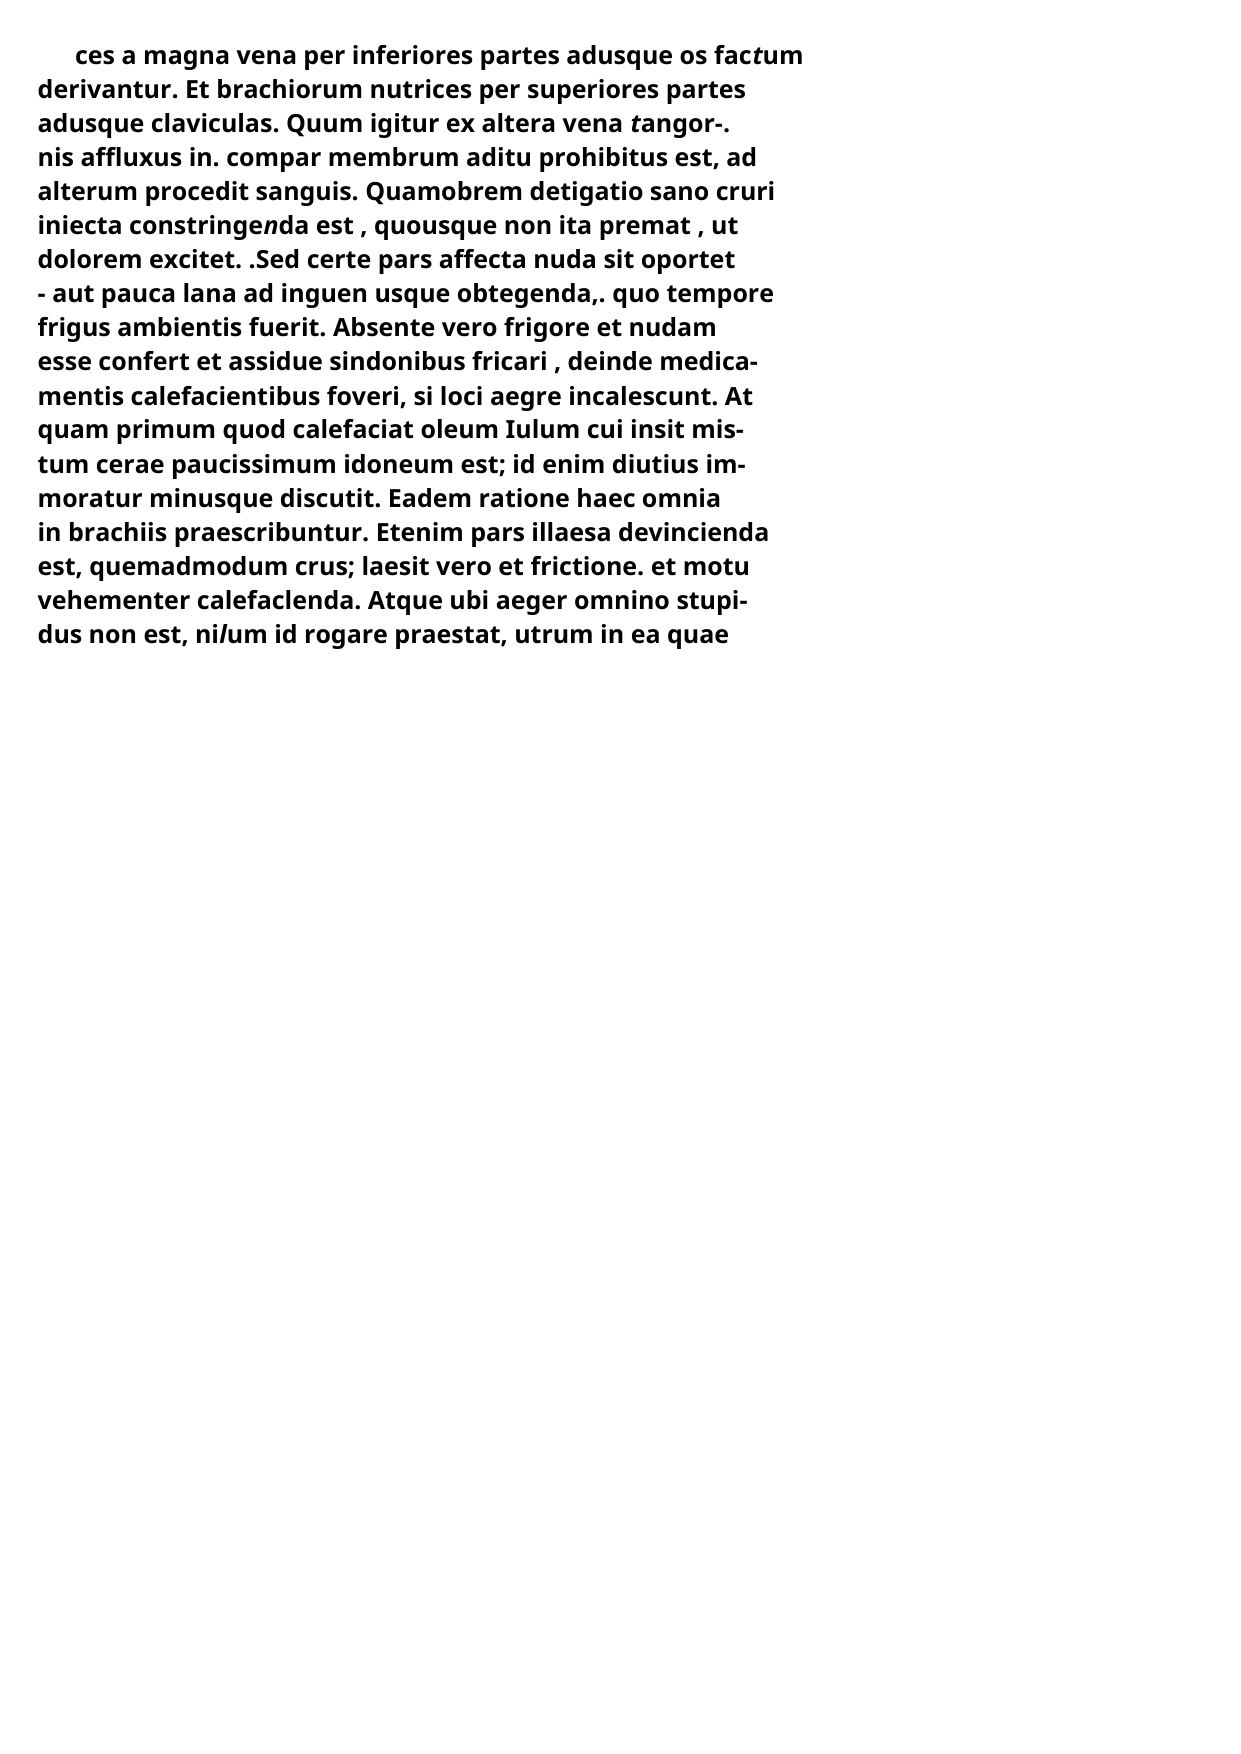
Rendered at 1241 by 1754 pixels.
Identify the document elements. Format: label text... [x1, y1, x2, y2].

text ces a magna vena per inferiores partes adusque os factum derivantur. Et brachiorum nutrices per superiores partes adusque claviculas. Quum igitur ex altera vena tangor-. nis affluxus in. compar membrum aditu prohibitus est, ad alterum procedit sanguis. Quamobrem detigatio sano cruri iniecta constringenda est , quousque non ita premat , ut dolorem excitet. .Sed certe pars affecta nuda sit oportet - aut pauca lana ad inguen usque obtegenda,. quo tempore frigus ambientis fuerit. Absente vero frigore et nudam esse confert et assidue sindonibus fricari , deinde medica- mentis calefacientibus foveri, si loci aegre incalescunt. At quam primum quod calefaciat oleum Iulum cui insit mis- tum cerae paucissimum idoneum est; id enim diutius im- moratur minusque discutit. Eadem ratione haec omnia in brachiis praescribuntur. Etenim pars illaesa devincienda est, quemadmodum crus; laesit vero et frictione. et motu vehementer calefaclenda. Atque ubi aeger omnino stupi- dus non est, nilum id rogare praestat, utrum in ea quae [37, 37, 1203, 651]
